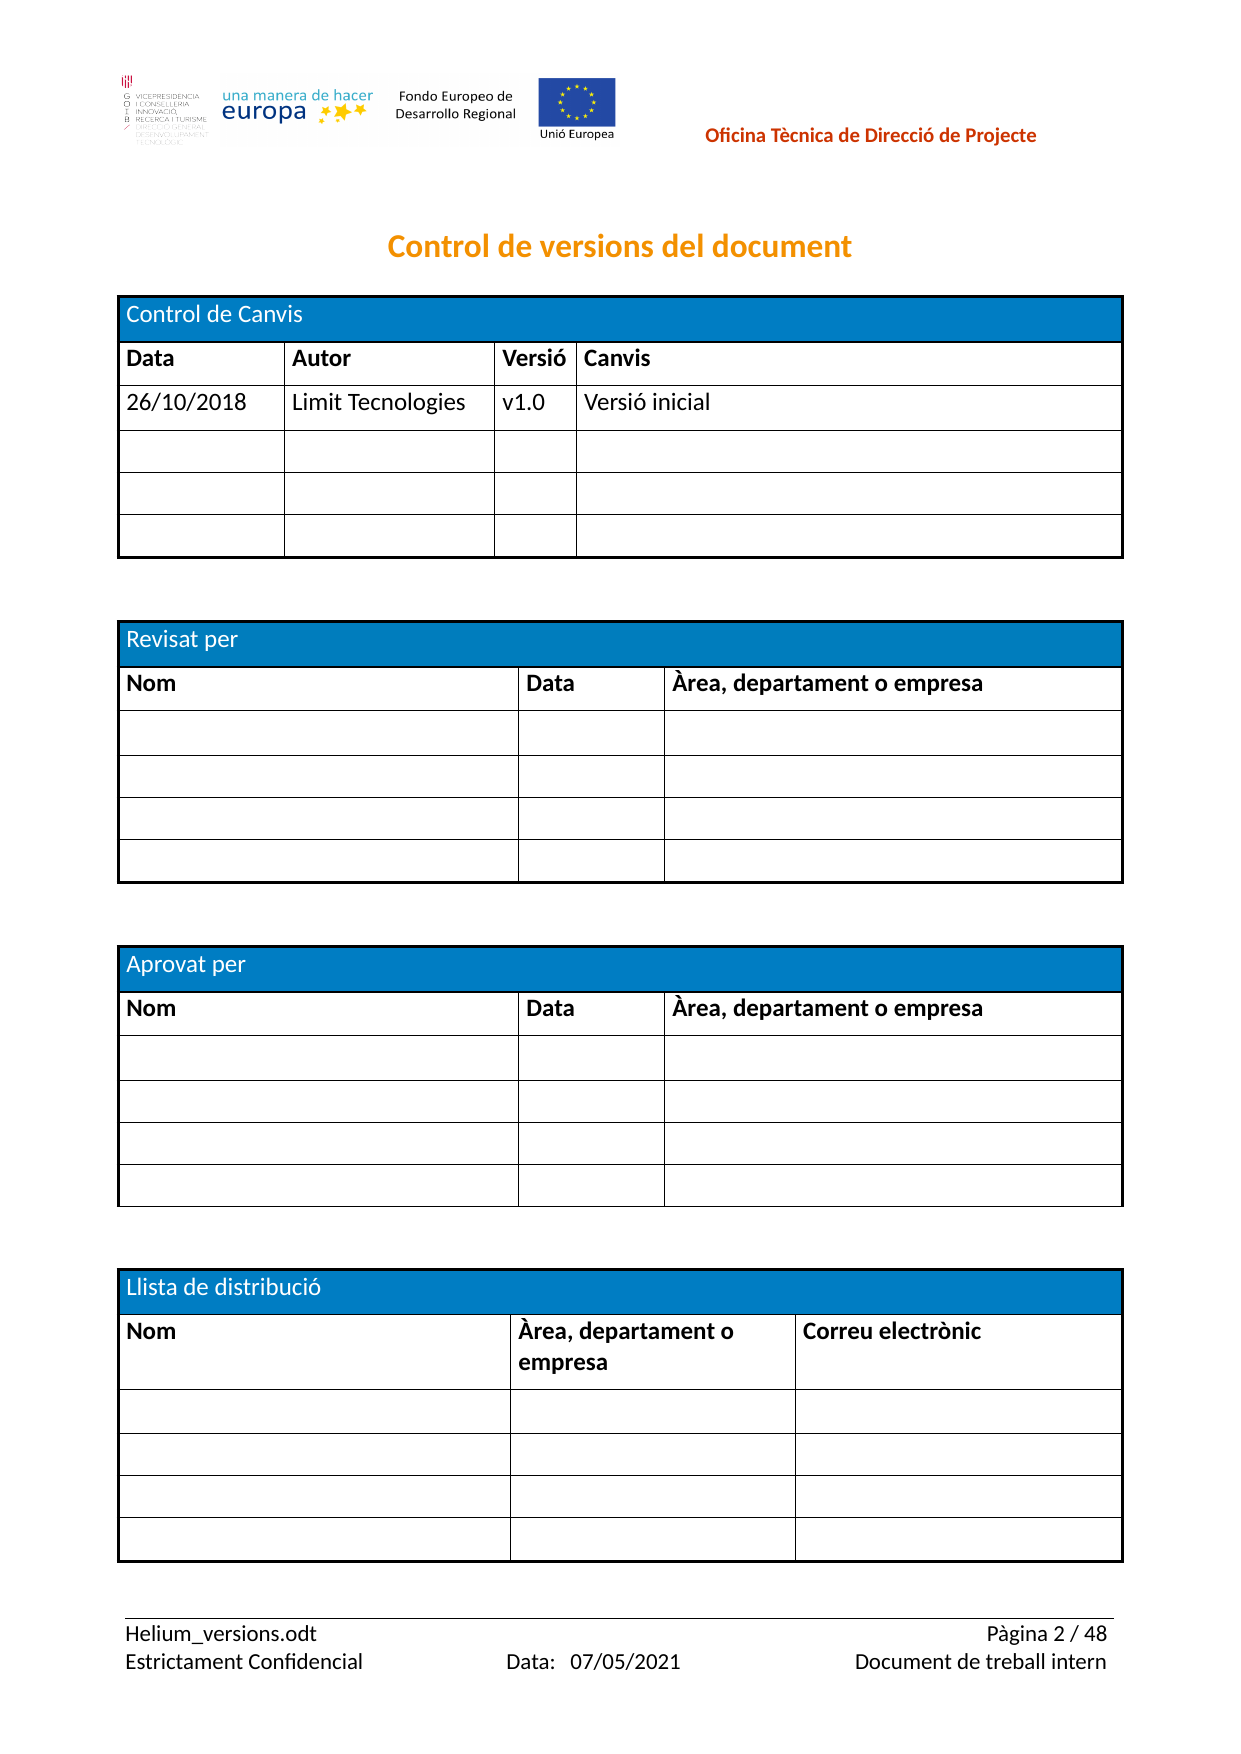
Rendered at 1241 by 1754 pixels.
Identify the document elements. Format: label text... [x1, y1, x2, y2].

table_cell [577, 431, 1121, 472]
table_cell [796, 1434, 1121, 1475]
table_header Llista de distribució [120, 1271, 1121, 1314]
picture [118, 73, 213, 147]
table_cell Versió [495, 343, 576, 385]
table_cell [519, 711, 664, 754]
table_cell [495, 473, 576, 514]
table_cell [665, 1123, 1121, 1164]
table_cell [120, 1434, 510, 1475]
table_cell [120, 1036, 518, 1079]
table_cell [511, 1390, 795, 1433]
table_cell Correu electrònic [796, 1315, 1121, 1389]
table_cell [665, 840, 1121, 881]
table_cell [665, 756, 1121, 797]
table_cell [519, 840, 664, 881]
table_cell [511, 1518, 795, 1559]
table_cell Àrea, departament o empresa [511, 1315, 795, 1389]
table_header Aprovat per [120, 948, 1121, 991]
table_cell [120, 1518, 510, 1559]
table_cell [796, 1476, 1121, 1517]
table_cell [796, 1390, 1121, 1433]
table_cell [285, 473, 494, 514]
table_header Control de Canvis [120, 298, 1121, 341]
table_cell 26/10/2018 [120, 386, 284, 429]
table_cell [120, 798, 518, 839]
table_cell Autor [285, 343, 494, 385]
table_cell [519, 798, 664, 839]
table_header Revisat per [120, 623, 1121, 666]
table_cell [665, 1036, 1121, 1079]
table_cell [519, 1123, 664, 1164]
table_cell Nom [120, 668, 518, 710]
table_cell [120, 431, 284, 472]
table_cell [285, 431, 494, 472]
table_cell [577, 473, 1121, 514]
table_cell [120, 1390, 510, 1433]
subtitle Control de versions del document [118, 225, 1122, 266]
table_cell [120, 1165, 518, 1206]
table_cell Nom [120, 1315, 510, 1389]
table_cell Versió inicial [577, 386, 1121, 429]
table_cell [511, 1434, 795, 1475]
table_cell [796, 1518, 1121, 1559]
picture [219, 73, 621, 147]
table_cell [495, 515, 576, 556]
table_cell [120, 756, 518, 797]
table_cell Nom [120, 993, 518, 1035]
table_cell [665, 711, 1121, 754]
table_cell Àrea, departament o empresa [665, 993, 1121, 1035]
table_cell Àrea, departament o empresa [665, 668, 1121, 710]
table_cell [519, 1165, 664, 1206]
table_cell [519, 756, 664, 797]
table_cell [120, 473, 284, 514]
table_cell Canvis [577, 343, 1121, 385]
table_cell [511, 1476, 795, 1517]
table_cell [577, 515, 1121, 556]
table_cell [120, 1081, 518, 1122]
table_cell [120, 1123, 518, 1164]
table_cell [665, 1165, 1121, 1206]
table_cell Data [519, 668, 664, 710]
table_cell [120, 711, 518, 754]
table_cell [665, 1081, 1121, 1122]
table_cell [120, 515, 284, 556]
table_cell [495, 431, 576, 472]
table_cell v1.0 [495, 386, 576, 429]
table_cell [519, 1036, 664, 1079]
table_cell [665, 798, 1121, 839]
table_cell [519, 1081, 664, 1122]
table_cell Data [519, 993, 664, 1035]
table_cell Data [120, 343, 284, 385]
table_cell [285, 515, 494, 556]
table_cell Limit Tecnologies [285, 386, 494, 429]
table_cell [120, 1476, 510, 1517]
table_cell [120, 840, 518, 881]
